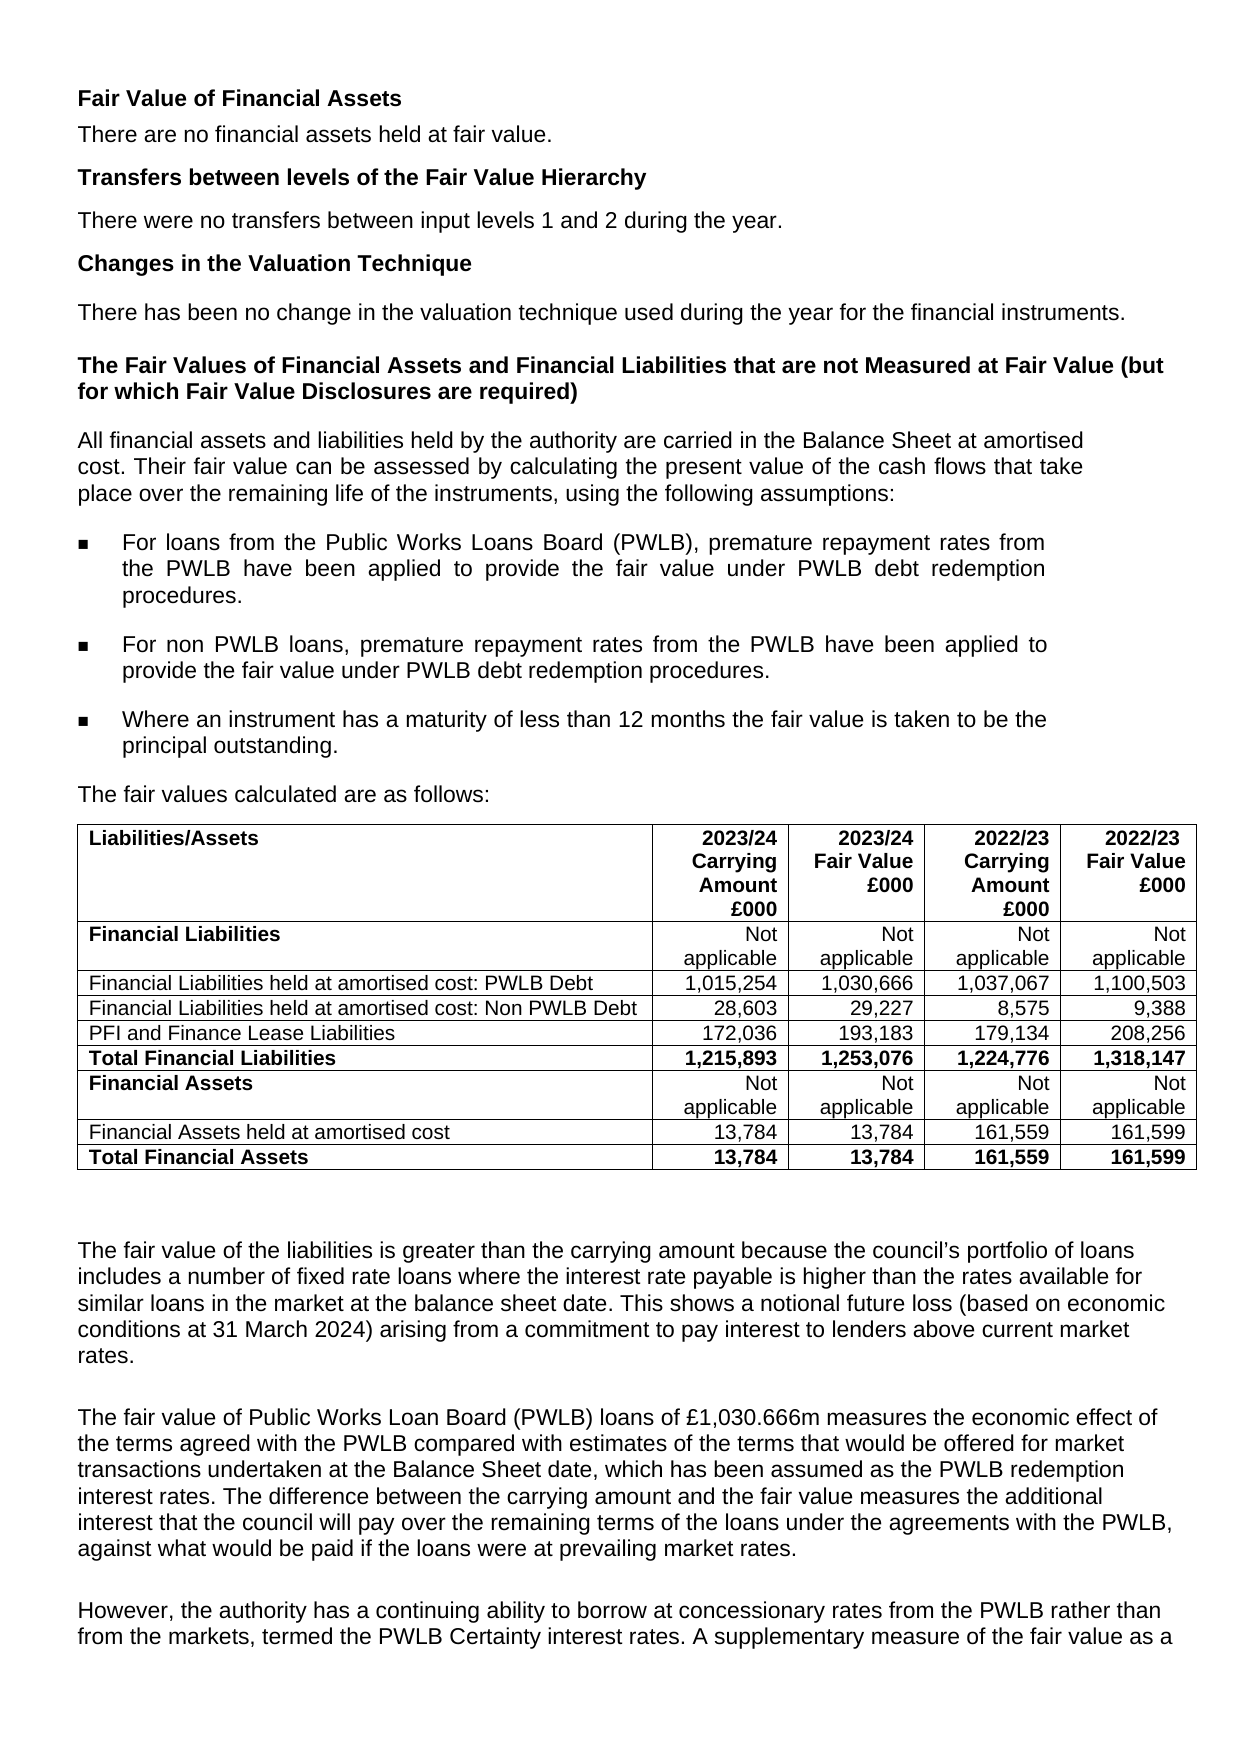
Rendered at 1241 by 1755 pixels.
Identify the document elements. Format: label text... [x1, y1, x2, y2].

text There were no transfers between input levels 1 and 2 during the year. [77, 207, 1197, 233]
table_cell 13,784 [653, 1145, 788, 1169]
table_cell Not applicable [1061, 922, 1196, 970]
table_cell Financial Assets held at amortised cost [78, 1120, 652, 1144]
table_cell Not applicable [653, 922, 788, 970]
text All financial assets and liabilities held by the authority are carried in the Balance Sheet at amortised cost. Their fair value can be assessed by calculating the present value of the cash flows that take place over the remaining life of the instruments, using the following assumptions: [77, 427, 1084, 506]
table_cell 1,215,893 [653, 1046, 788, 1070]
table_cell Total Financial Assets [78, 1145, 652, 1169]
table_cell 1,100,503 [1061, 971, 1196, 995]
table_cell 28,603 [653, 996, 788, 1020]
table_cell 161,559 [925, 1120, 1060, 1144]
text Changes in the Valuation Technique [77, 250, 1197, 276]
list For loans from the Public Works Loans Board (PWLB), premature repayment rates from the PWLB have been applied to provide the fair value under PWLB debt redemption procedures. [77, 529, 1047, 608]
table_cell 161,599 [1061, 1145, 1196, 1169]
table_cell Not applicable [789, 1071, 924, 1119]
table_cell 1,253,076 [789, 1046, 924, 1070]
table_header 2022/23 Fair Value £000 [1061, 825, 1196, 921]
list For non PWLB loans, premature repayment rates from the PWLB have been applied to provide the fair value under PWLB debt redemption procedures. [77, 631, 1049, 683]
table_header 2023/24 Carrying Amount £000 [653, 825, 788, 921]
table_cell Financial Liabilities [78, 922, 652, 970]
table_cell 179,134 [925, 1021, 1060, 1045]
table_cell 13,784 [789, 1120, 924, 1144]
table_cell Not applicable [1061, 1071, 1196, 1119]
table_cell 1,030,666 [789, 971, 924, 995]
text There has been no change in the valuation technique used during the year for the financial instruments. The Fair Values of Financial Assets and Financial Liabilities that are not Measured at Fair Value (but for which Fair Value Disclosures are required) [77, 299, 1197, 404]
table_cell 9,388 [1061, 996, 1196, 1020]
table_cell 1,037,067 [925, 971, 1060, 995]
table_cell Not applicable [653, 1071, 788, 1119]
list Where an instrument has a maturity of less than 12 months the fair value is taken to be the principal outstanding. [77, 706, 1049, 759]
text There are no financial assets held at fair value. [77, 121, 1197, 147]
table_cell 161,559 [925, 1145, 1060, 1169]
table_cell 208,256 [1061, 1021, 1196, 1045]
table_cell 13,784 [653, 1120, 788, 1144]
table_cell Financial Assets [78, 1071, 652, 1119]
text However, the authority has a continuing ability to borrow at concessionary rates from the PWLB rather than from the markets, termed the PWLB Certainty interest rates. A supplementary measure of the fair value as a [77, 1597, 1176, 1649]
table_cell Financial Liabilities held at amortised cost: Non PWLB Debt [78, 996, 652, 1020]
table_cell 1,224,776 [925, 1046, 1060, 1070]
text Transfers between levels of the Fair Value Hierarchy [77, 164, 1197, 190]
table_cell 172,036 [653, 1021, 788, 1045]
table_cell 29,227 [789, 996, 924, 1020]
table_header Liabilities/Assets [78, 825, 652, 921]
table_cell 161,599 [1061, 1120, 1196, 1144]
table_cell 13,784 [789, 1145, 924, 1169]
table_cell Not applicable [925, 1071, 1060, 1119]
table_cell 1,015,254 [653, 971, 788, 995]
text The fair value of the liabilities is greater than the carrying amount because the council’s portfolio of loans includes a number of fixed rate loans where the interest rate payable is higher than the rates available for similar loans in the market at the balance sheet date. This shows a notional future loss (based on economic conditions at 31 March 2024) arising from a commitment to pay interest to lenders above current market rates. [77, 1237, 1176, 1369]
table_cell Not applicable [925, 922, 1060, 970]
table_cell 8,575 [925, 996, 1060, 1020]
table_cell Financial Liabilities held at amortised cost: PWLB Debt [78, 971, 652, 995]
table_cell 193,183 [789, 1021, 924, 1045]
table_cell 1,318,147 [1061, 1046, 1196, 1070]
text Fair Value of Financial Assets [77, 85, 1197, 112]
table_header 2023/24 Fair Value £000 [789, 825, 924, 921]
table_cell Total Financial Liabilities [78, 1046, 652, 1070]
table_cell PFI and Finance Lease Liabilities [78, 1021, 652, 1045]
table_header 2022/23 Carrying Amount £000 [925, 825, 1060, 921]
text The fair values calculated are as follows: [77, 781, 1049, 808]
text The fair value of Public Works Loan Board (PWLB) loans of £1,030.666m measures the economic effect of the terms agreed with the PWLB compared with estimates of the terms that would be offered for market transactions undertaken at the Balance Sheet date, which has been assumed as the PWLB redemption interest rates. The difference between the carrying amount and the fair value measures the additional interest that the council will pay over the remaining terms of the loans under the agreements with the PWLB, against what would be paid if the loans were at prevailing market rates. [77, 1404, 1176, 1562]
table_cell Not applicable [789, 922, 924, 970]
